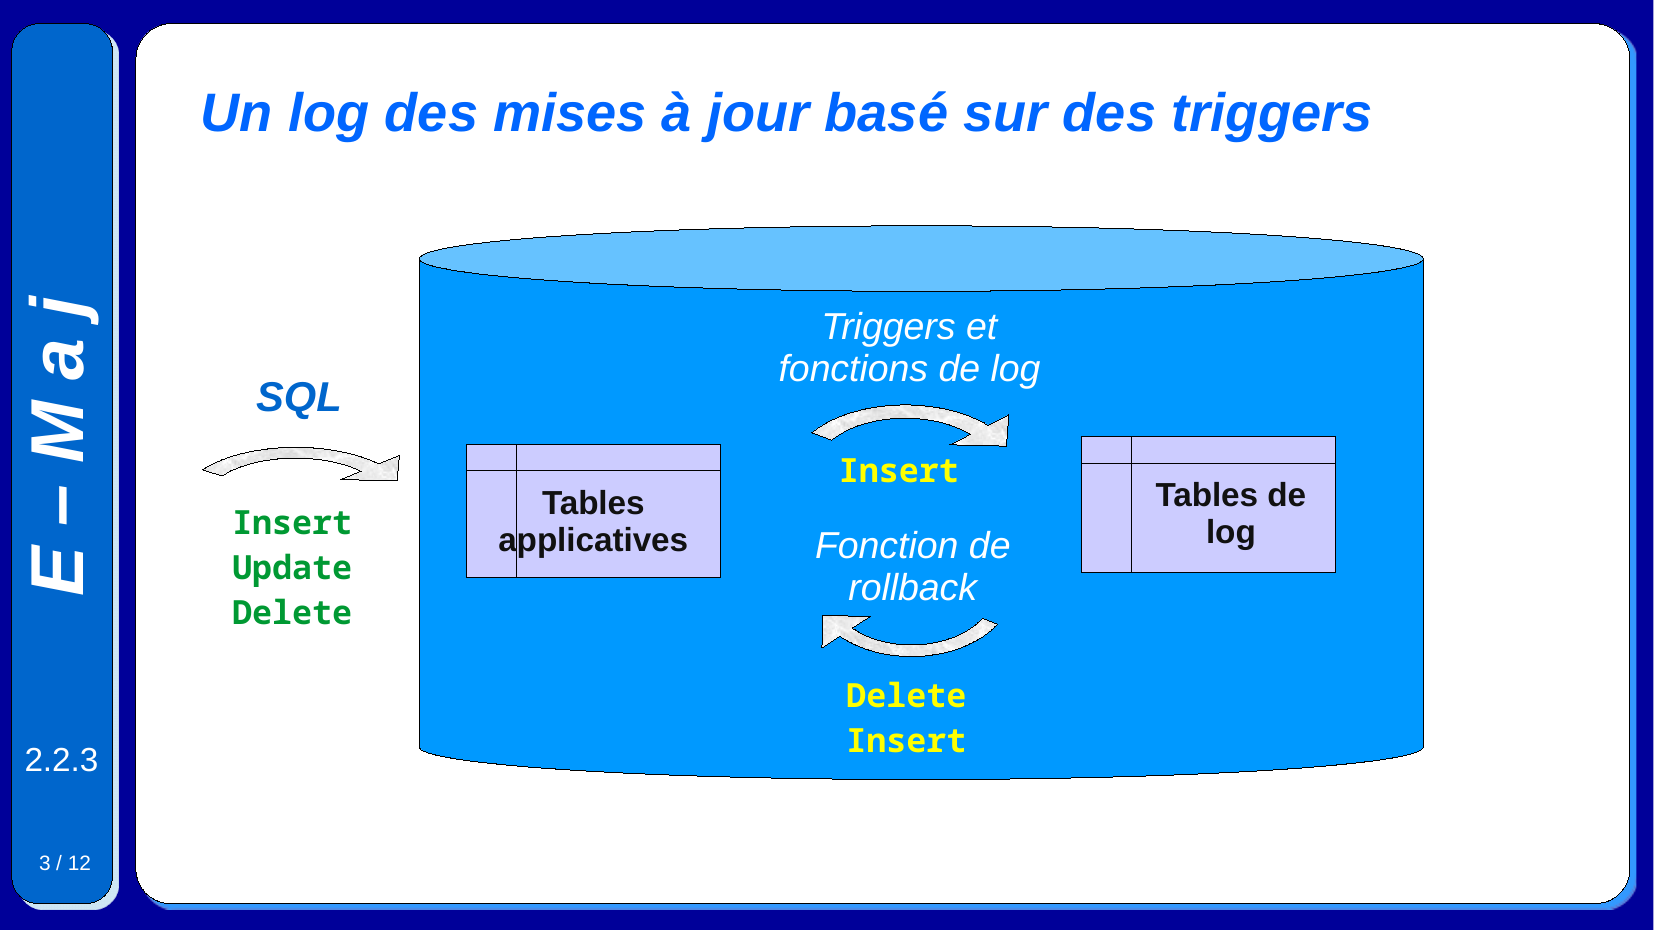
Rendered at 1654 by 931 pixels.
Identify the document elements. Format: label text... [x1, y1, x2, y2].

text_box Insert [817, 439, 981, 494]
title Un log des mises à jour basé sur des triggers [200, 34, 1575, 191]
text_box [419, 260, 1424, 780]
text_box Fonction de rollback [755, 516, 1070, 616]
text_box [202, 447, 400, 481]
text_box Tables applicatives [448, 476, 739, 569]
text_box Insert Update Delete [183, 491, 402, 626]
text_box Triggers et fonctions de log [761, 298, 1058, 398]
text_box Tables de log [1138, 468, 1323, 561]
text_box SQL [194, 366, 404, 428]
text_box Delete Insert [802, 664, 1010, 759]
